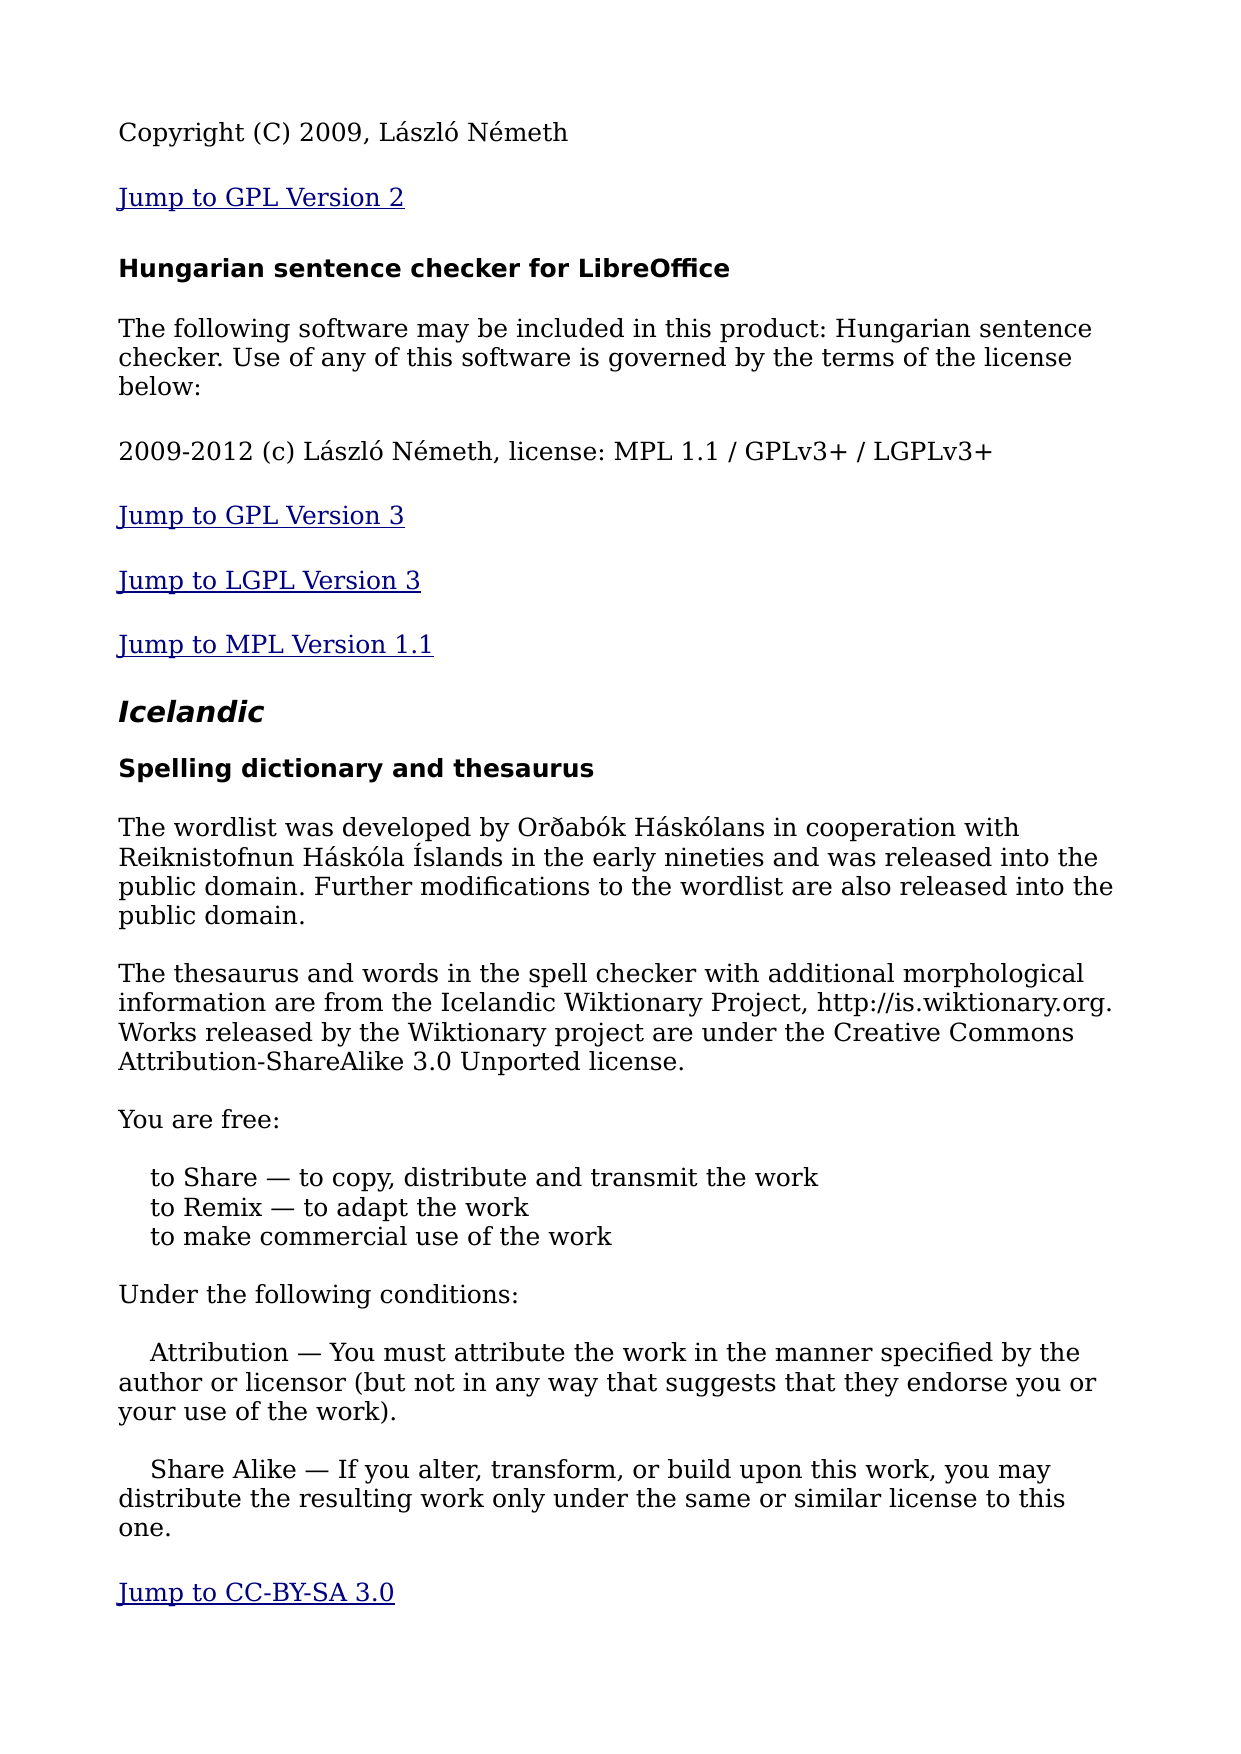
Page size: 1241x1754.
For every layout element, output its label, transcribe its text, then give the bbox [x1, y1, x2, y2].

text Jump to GPL Version 2 [118, 183, 1122, 212]
text The following software may be included in this product: Hungarian sentence checker. Use of any of this software is governed by the terms of the license below: [118, 314, 1122, 401]
subtitle Icelandic [118, 695, 1122, 729]
text 2009-2012 (c) László Németh, license: MPL 1.1 / GPLv3+ / LGPLv3+ [118, 437, 1122, 466]
subtitle Hungarian sentence checker for LibreOffice [118, 254, 1122, 284]
text Jump to CC-BY-SA 3.0 [118, 1578, 1122, 1607]
text Copyright (C) 2009, László Németh [118, 118, 1122, 147]
text The wordlist was developed by Orðabók Háskólans in cooperation with Reiknistofnun Háskóla Íslands in the early nineties and was released into the public domain. Further modifications to the wordlist are also released into the public domain. The thesaurus and words in the spell checker with additional morphological information are from the Icelandic Wiktionary Project, http://is.wiktionary.org. Works released by the Wiktionary project are under the Creative Commons Attribution-ShareAlike 3.0 Unported license. You are free: to Share — to copy, distribute and transmit the work to Remix — to adapt the work to make commercial use of the work Under the following conditions: Attribution — You must attribute the work in the manner specified by the author or licensor (but not in any way that suggests that they endorse you or your use of the work). Share Alike — If you alter, transform, or build upon this work, you may distribute the resulting work only under the same or similar license to this one. [118, 813, 1122, 1543]
subtitle Spelling dictionary and thesaurus [118, 754, 1122, 783]
text Jump to MPL Version 1.1 [118, 631, 1122, 660]
text Jump to LGPL Version 3 [118, 566, 1122, 595]
text Jump to GPL Version 3 [118, 501, 1122, 531]
